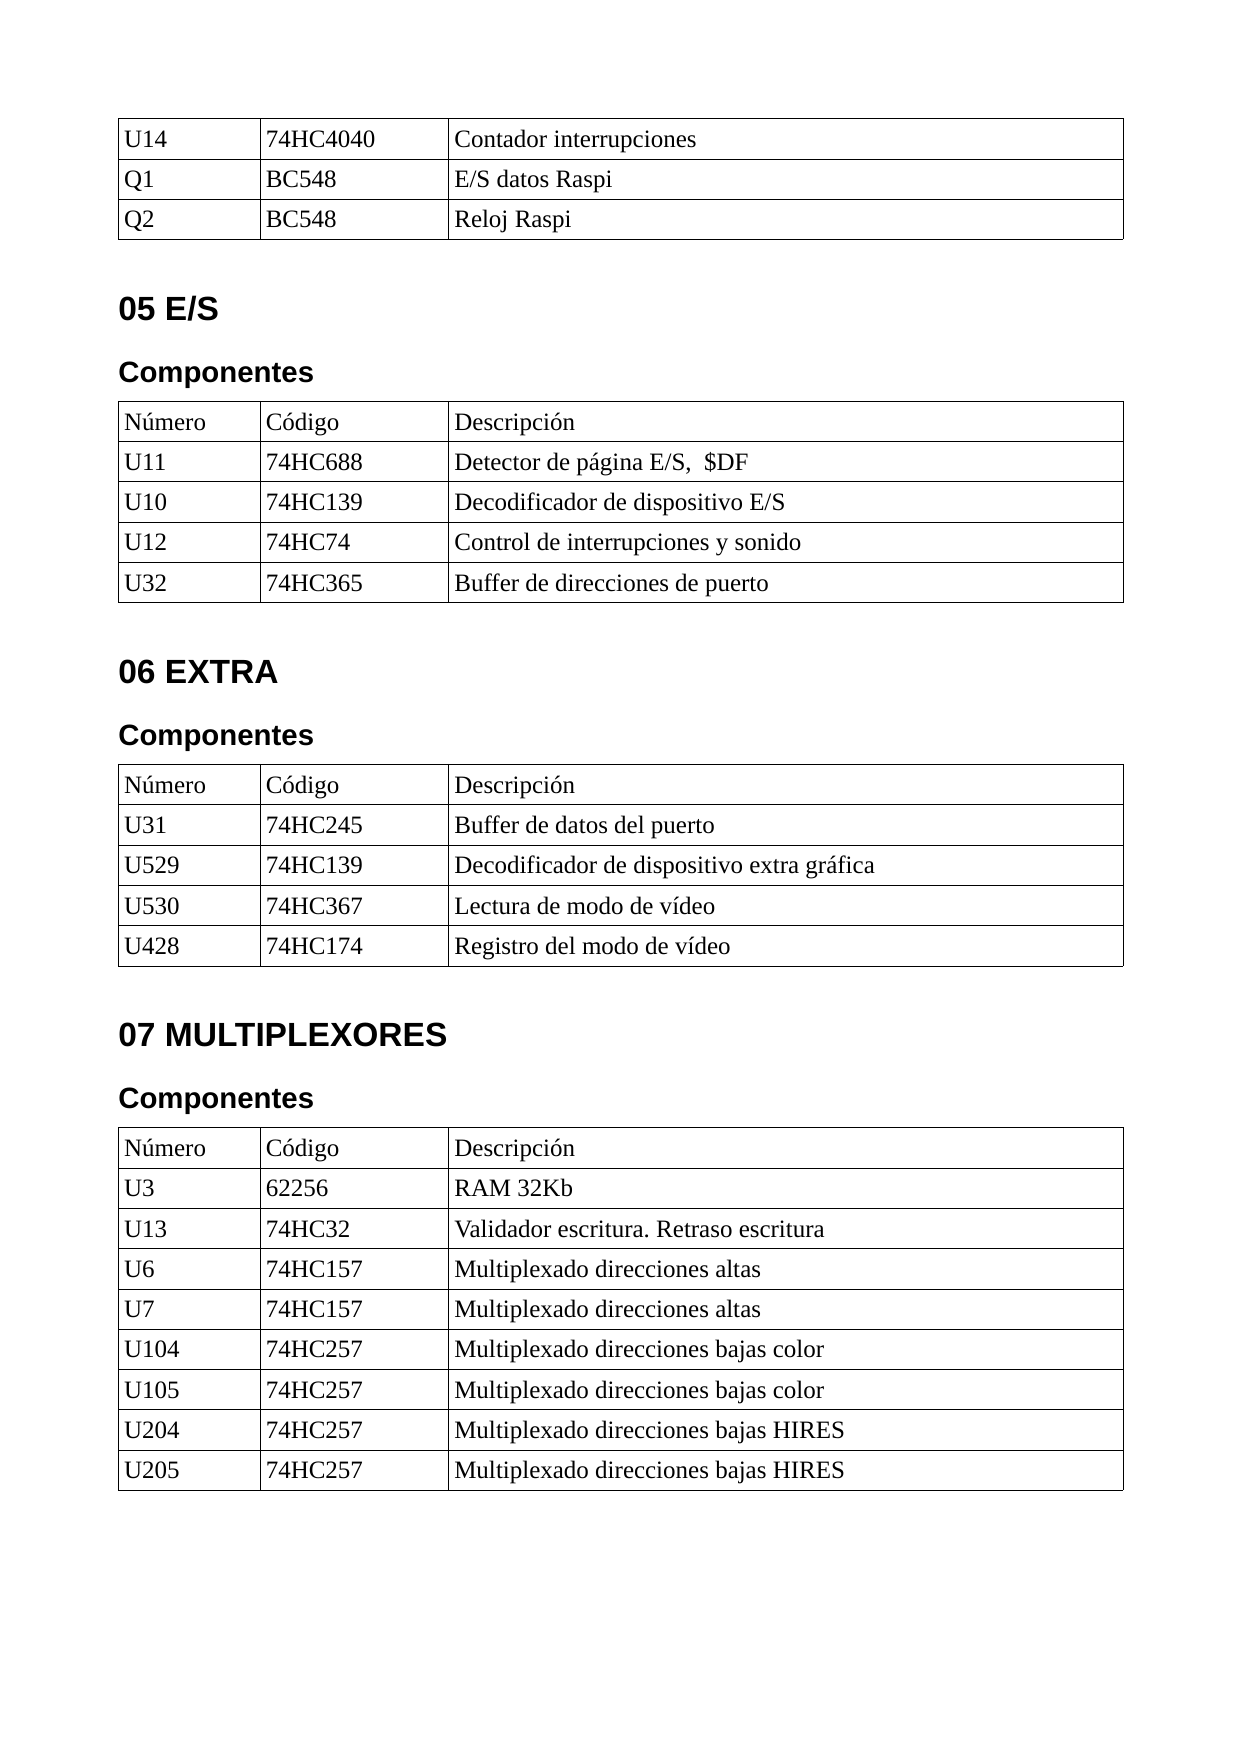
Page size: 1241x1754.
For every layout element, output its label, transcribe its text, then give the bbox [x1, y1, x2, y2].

table_cell 74HC174 [261, 926, 448, 966]
table_cell U204 [119, 1410, 260, 1450]
table_cell U428 [119, 926, 260, 966]
table_cell U32 [119, 563, 260, 602]
subtitle 05 E/S [118, 289, 1122, 327]
table_cell Multiplexado direcciones bajas color [449, 1370, 1123, 1409]
table_cell Decodificador de dispositivo E/S [449, 482, 1123, 522]
table_header Descripción [449, 765, 1123, 804]
table_cell Reloj Raspi [449, 200, 1123, 239]
table_cell U205 [119, 1451, 260, 1490]
table_cell Contador interrupciones [449, 119, 1123, 158]
table_cell 74HC245 [261, 805, 448, 844]
table_cell 74HC367 [261, 886, 448, 925]
subtitle Componentes [118, 718, 1122, 751]
table_cell 74HC157 [261, 1249, 448, 1288]
table_cell 74HC688 [261, 442, 448, 481]
table_cell 74HC4040 [261, 119, 448, 158]
subtitle Componentes [118, 354, 1122, 388]
table_cell Buffer de datos del puerto [449, 805, 1123, 844]
table_cell U12 [119, 523, 260, 562]
table_cell Multiplexado direcciones altas [449, 1290, 1123, 1329]
table_cell 74HC257 [261, 1410, 448, 1450]
table_cell U529 [119, 846, 260, 885]
table_cell U104 [119, 1330, 260, 1369]
table_cell Multiplexado direcciones bajas HIRES [449, 1410, 1123, 1450]
table_cell U11 [119, 442, 260, 481]
table_cell Detector de página E/S, $DF [449, 442, 1123, 481]
table_cell U3 [119, 1169, 260, 1208]
table_cell 74HC257 [261, 1330, 448, 1369]
table_cell Buffer de direcciones de puerto [449, 563, 1123, 602]
table_cell 74HC157 [261, 1290, 448, 1329]
table_cell Q2 [119, 200, 260, 239]
table_cell 62256 [261, 1169, 448, 1208]
table_cell Decodificador de dispositivo extra gráfica [449, 846, 1123, 885]
table_cell 74HC365 [261, 563, 448, 602]
table_cell BC548 [261, 200, 448, 239]
table_cell Control de interrupciones y sonido [449, 523, 1123, 562]
subtitle 06 EXTRA [118, 652, 1122, 691]
subtitle 07 MULTIPLEXORES [118, 1015, 1122, 1054]
table_cell Registro del modo de vídeo [449, 926, 1123, 966]
table_cell 74HC257 [261, 1370, 448, 1409]
table_cell U14 [119, 119, 260, 158]
table_header Número [119, 1128, 260, 1167]
table_cell Validador escritura. Retraso escritura [449, 1209, 1123, 1248]
table_cell Multiplexado direcciones altas [449, 1249, 1123, 1288]
table_cell U31 [119, 805, 260, 844]
table_cell Multiplexado direcciones bajas color [449, 1330, 1123, 1369]
table_cell U6 [119, 1249, 260, 1288]
table_cell 74HC257 [261, 1451, 448, 1490]
table_cell U10 [119, 482, 260, 522]
table_header Número [119, 402, 260, 441]
table_cell 74HC32 [261, 1209, 448, 1248]
table_cell 74HC139 [261, 846, 448, 885]
table_header Código [261, 1128, 448, 1167]
table_cell U105 [119, 1370, 260, 1409]
table_cell Lectura de modo de vídeo [449, 886, 1123, 925]
table_cell U7 [119, 1290, 260, 1329]
table_header Descripción [449, 402, 1123, 441]
subtitle Componentes [118, 1081, 1122, 1115]
table_cell U530 [119, 886, 260, 925]
table_cell BC548 [261, 160, 448, 199]
table_cell 74HC139 [261, 482, 448, 522]
table_cell 74HC74 [261, 523, 448, 562]
table_header Código [261, 402, 448, 441]
table_cell E/S datos Raspi [449, 160, 1123, 199]
table_header Número [119, 765, 260, 804]
table_cell Multiplexado direcciones bajas HIRES [449, 1451, 1123, 1490]
table_cell U13 [119, 1209, 260, 1248]
table_cell Q1 [119, 160, 260, 199]
table_header Descripción [449, 1128, 1123, 1167]
table_header Código [261, 765, 448, 804]
table_cell RAM 32Kb [449, 1169, 1123, 1208]
